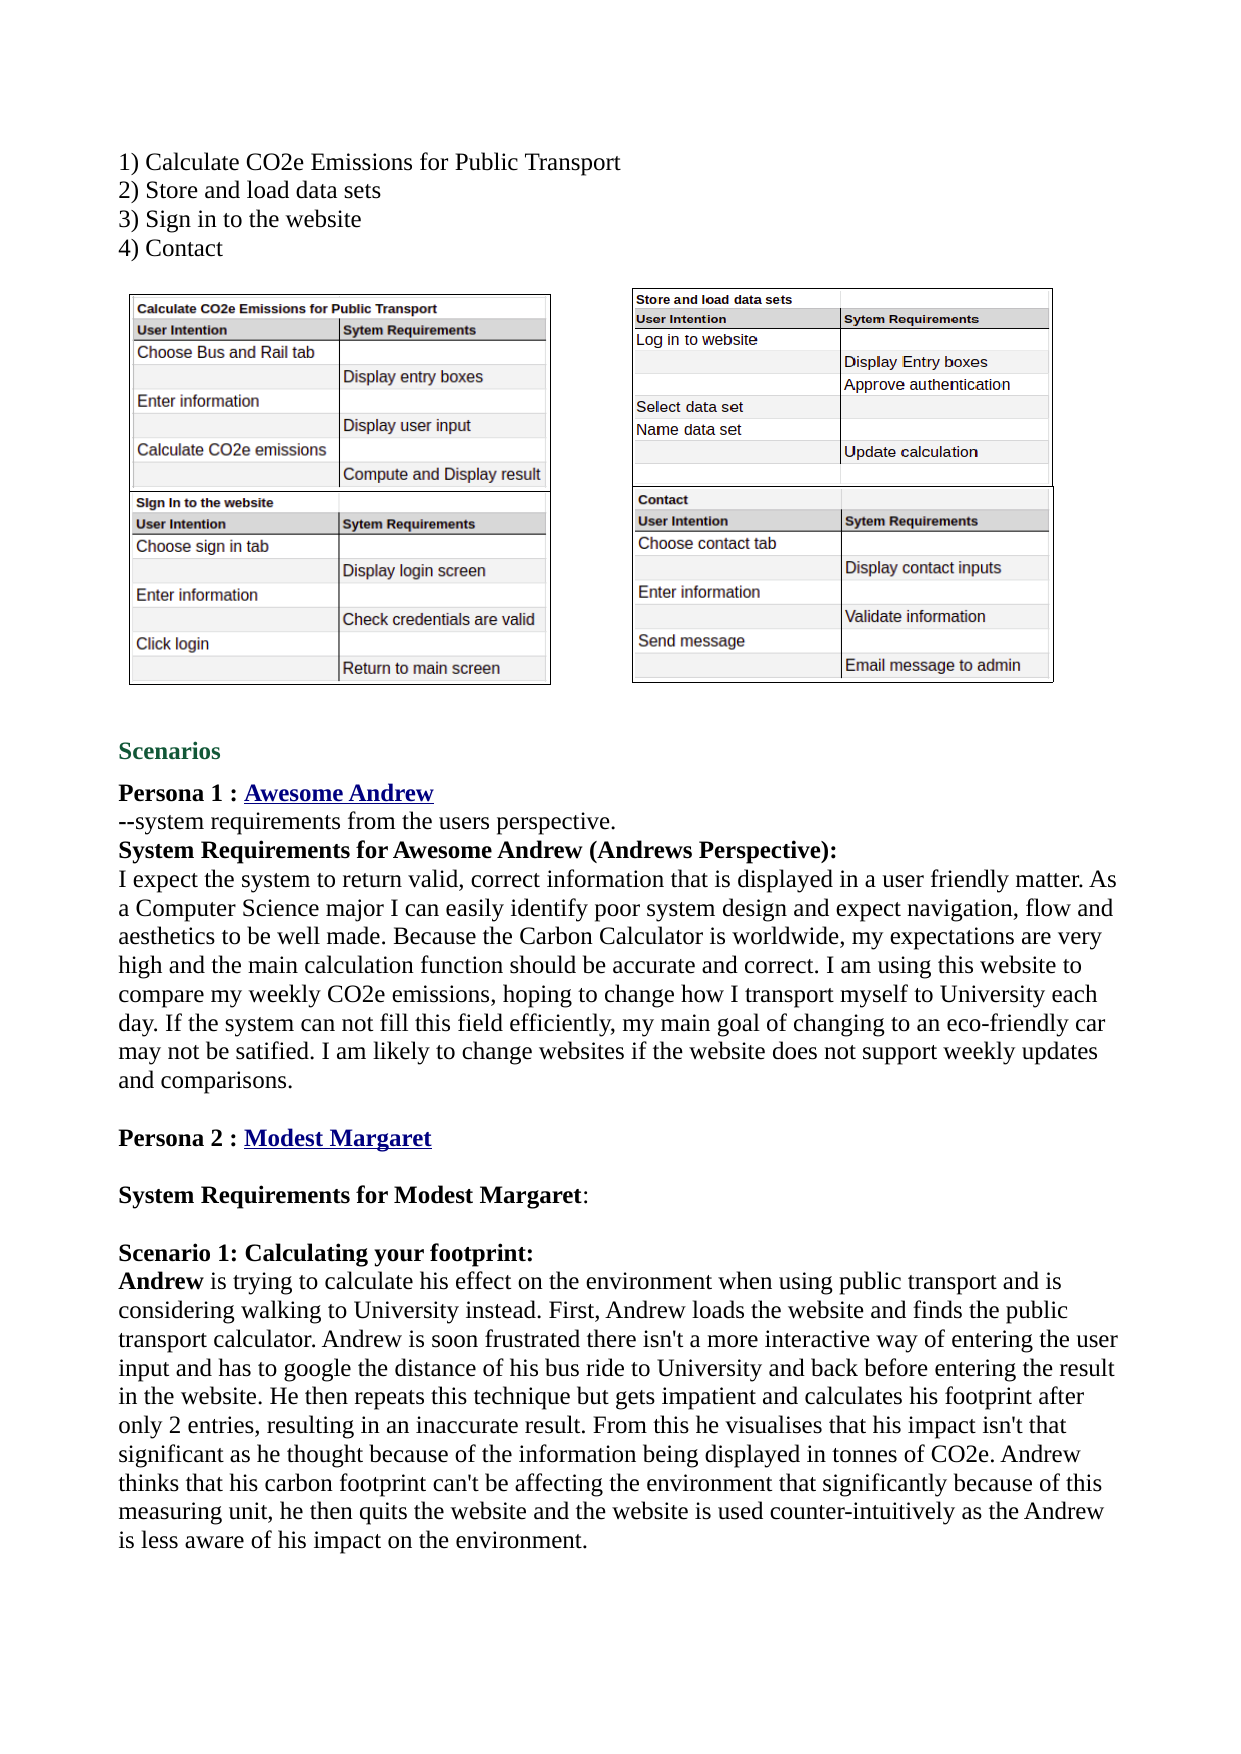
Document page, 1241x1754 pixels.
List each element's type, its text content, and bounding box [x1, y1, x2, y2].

text Andrew is trying to calculate his effect on the environment when using public transport and is considering walking to University instead. First, Andrew loads the website and finds the public transport calculator. Andrew is soon frustrated there isn't a more interactive way of entering the user input and has to google the distance of his bus ride to University and back before entering the result in the website. He then repeats this technique but gets impatient and calculates his footprint after only 2 entries, resulting in an inaccurate result. From this he visualises that his impact isn't that significant as he thought because of the information being displayed in tonnes of CO2e. Andrew thinks that his carbon footprint can't be affecting the environment that significantly because of this measuring unit, he then quits the website and the website is used counter-intuitively as the Andrew is less aware of his impact on the environment. [118, 1266, 1122, 1554]
text 2) Store and load data sets [118, 176, 1122, 204]
text Scenario 1: Calculating your footprint: [118, 1238, 1122, 1266]
text 3) Sign in to the website [118, 204, 1122, 233]
text Persona 2 : Modest Margaret [118, 1123, 1122, 1151]
text --system requirements from the users perspective. [118, 806, 1122, 835]
picture [635, 489, 1050, 679]
text 1) Calculate CO2e Emissions for Public Transport [118, 147, 1122, 176]
text System Requirements for Awesome Andrew (Andrews Perspective): [118, 835, 1122, 864]
subtitle Scenarios [118, 736, 1122, 765]
text 4) Contact [118, 233, 1122, 262]
text System Requirements for Modest Margaret: [118, 1180, 1122, 1209]
picture [635, 291, 1050, 484]
picture [132, 296, 547, 488]
text I expect the system to return valid, correct information that is displayed in a user friendly matter. As a Computer Science major I can easily identify poor system design and expect navigation, flow and aesthetics to be well made. Because the Carbon Calculator is worldwide, my expectations are very high and the main calculation function should be accurate and correct. I am using this website to compare my weekly CO2e emissions, hoping to change how I transport myself to University each day. If the system can not fill this field efficiently, my main goal of changing to an eco-friendly car may not be satified. I am likely to change websites if the website does not support weekly updates and comparisons. [118, 864, 1122, 1094]
picture [132, 493, 547, 682]
text Persona 1 : Awesome Andrew [118, 778, 1122, 806]
